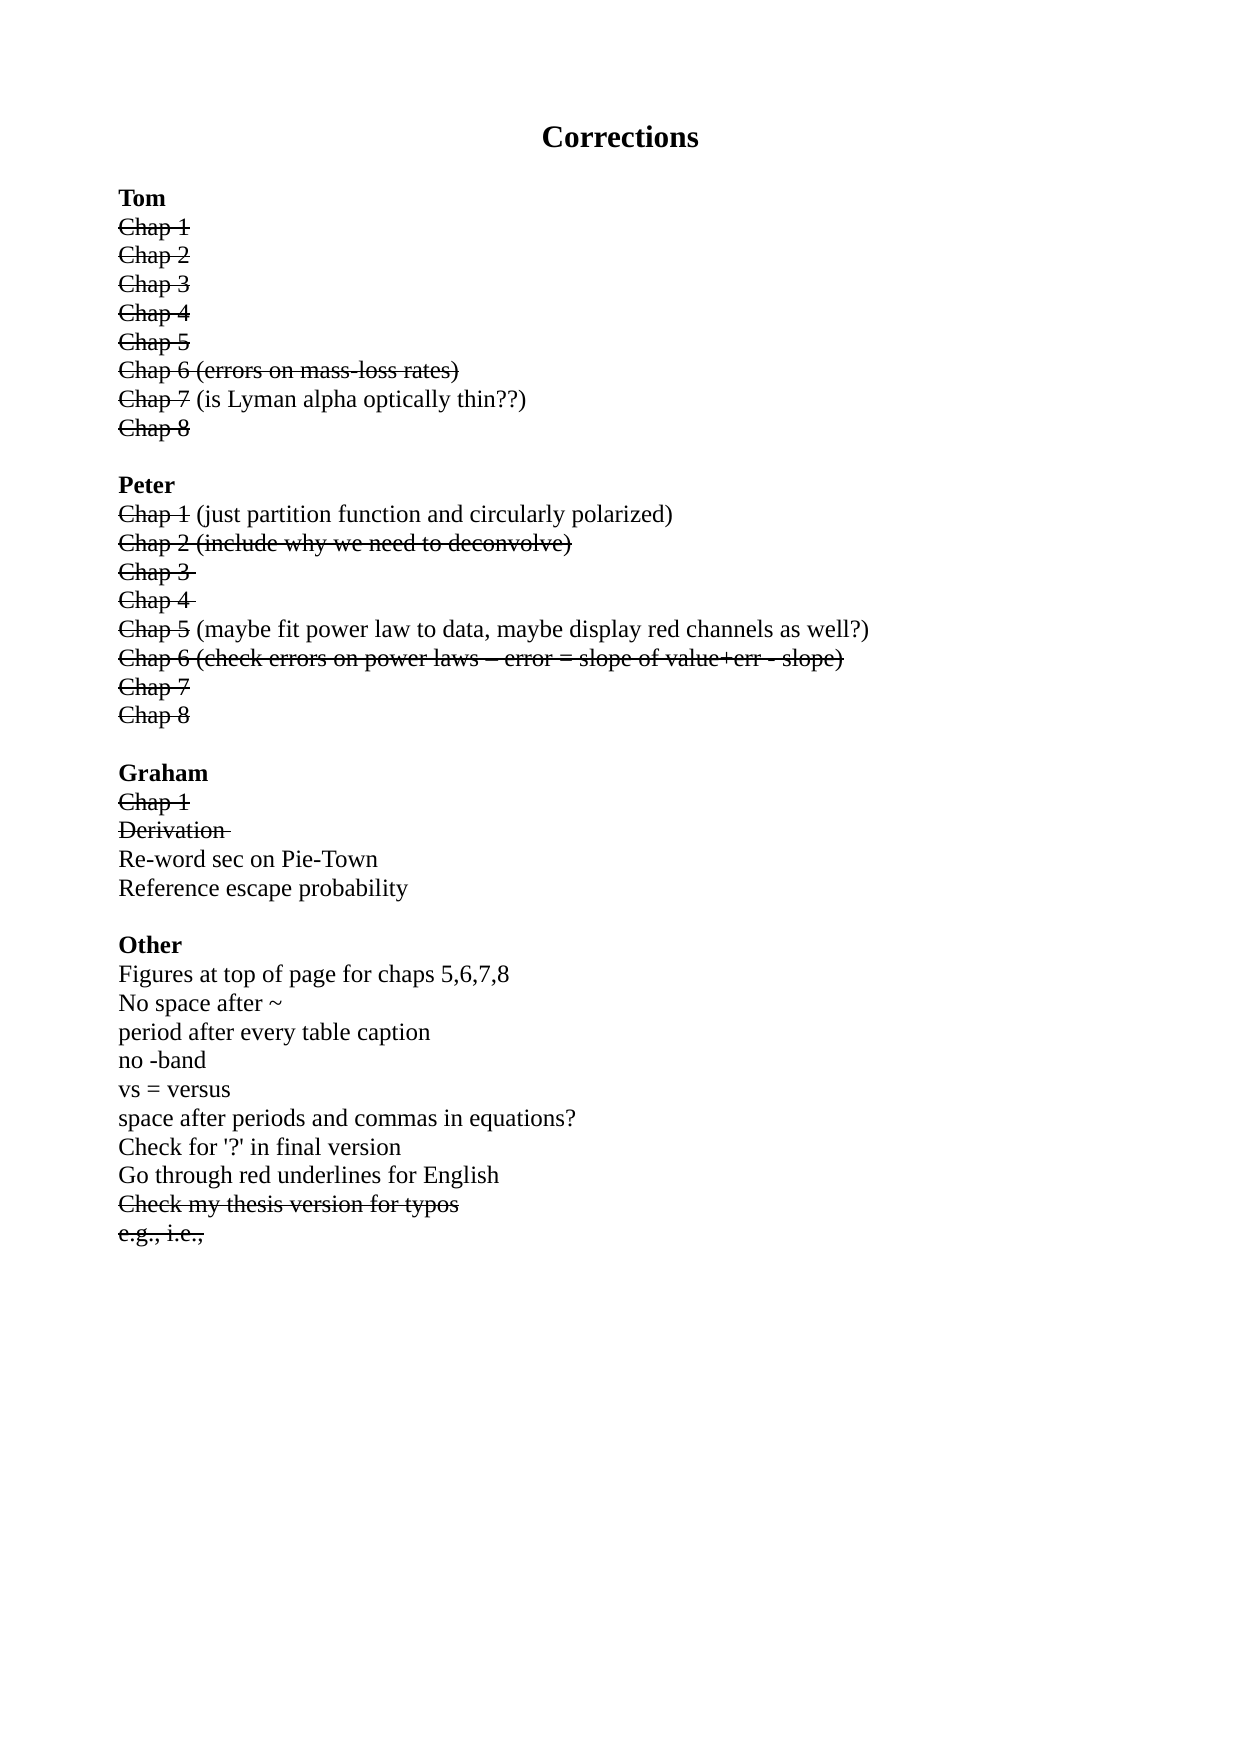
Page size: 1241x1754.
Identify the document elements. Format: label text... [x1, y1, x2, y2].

text Chap 2 [118, 240, 1122, 269]
text Chap 1 [118, 212, 1122, 240]
text no -band [118, 1045, 1122, 1074]
text Check for '?' in final version [118, 1132, 1122, 1160]
text Chap 2 (include why we need to deconvolve) [118, 528, 1122, 557]
text Derivation [118, 815, 1122, 844]
text Chap 7 [118, 672, 1122, 700]
text Check my thesis version for typos [118, 1189, 1122, 1218]
text Other [118, 930, 1122, 959]
text period after every table caption [118, 1017, 1122, 1045]
text Chap 8 [118, 413, 1122, 442]
text Re-word sec on Pie-Town [118, 844, 1122, 873]
text Chap 6 (errors on mass-loss rates) [118, 355, 1122, 384]
text Go through red underlines for English [118, 1160, 1122, 1189]
text Reference escape probability [118, 873, 1122, 902]
text Tom [118, 183, 1122, 212]
text Corrections [118, 118, 1122, 154]
text Graham [118, 758, 1122, 787]
text Chap 4 [118, 585, 1122, 614]
text Chap 3 [118, 557, 1122, 585]
text Chap 1 [118, 787, 1122, 815]
text Chap 3 [118, 269, 1122, 298]
text space after periods and commas in equations? [118, 1103, 1122, 1132]
text e.g., i.e., [118, 1218, 1122, 1247]
text Chap 1 (just partition function and circularly polarized) [118, 499, 1122, 528]
text No space after ~ [118, 988, 1122, 1017]
text Peter [118, 470, 1122, 499]
text Chap 4 [118, 298, 1122, 327]
text Chap 5 [118, 327, 1122, 355]
text vs = versus [118, 1074, 1122, 1103]
text Chap 5 (maybe fit power law to data, maybe display red channels as well?) [118, 614, 1122, 643]
text Figures at top of page for chaps 5,6,7,8 [118, 959, 1122, 988]
text Chap 8 [118, 700, 1122, 729]
text Chap 6 (check errors on power laws – error = slope of value+err - slope) [118, 643, 1122, 672]
text Chap 7 (is Lyman alpha optically thin??) [118, 384, 1122, 413]
